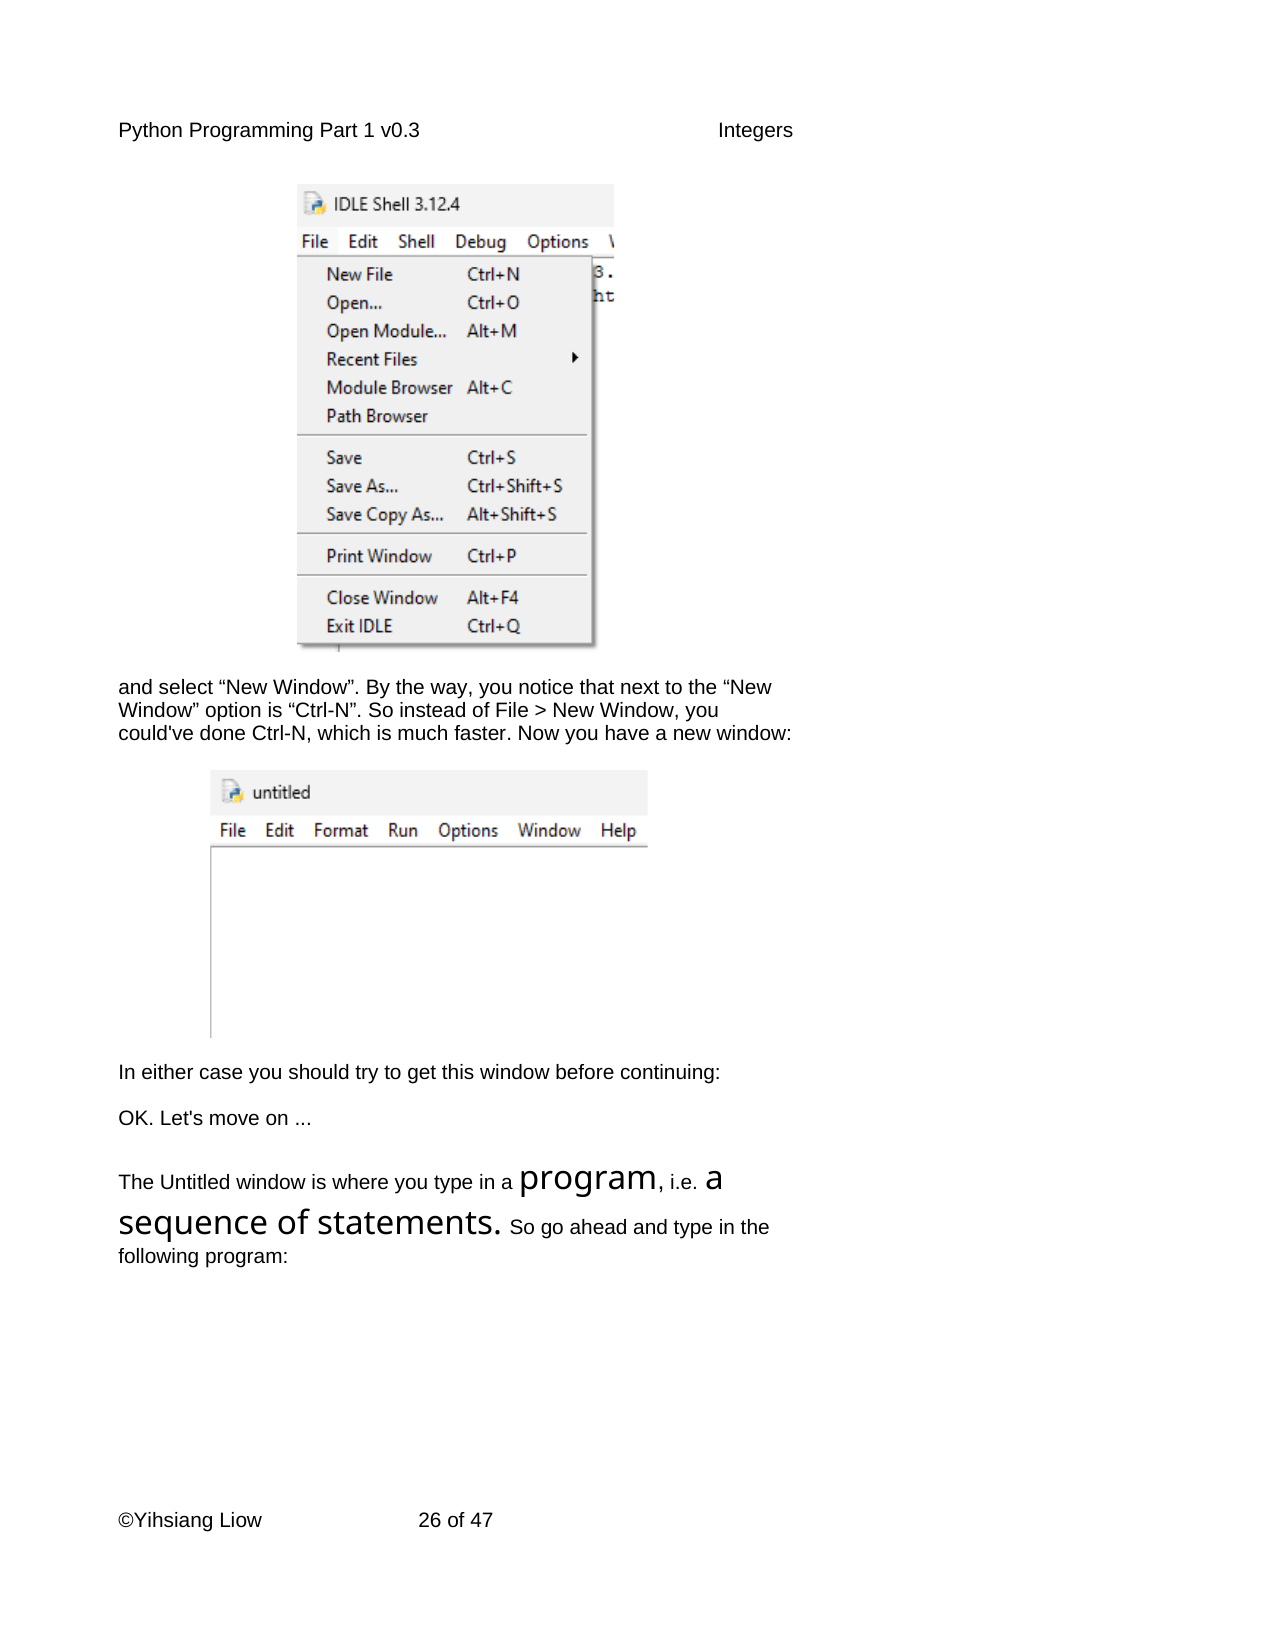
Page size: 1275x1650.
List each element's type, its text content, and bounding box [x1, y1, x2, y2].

picture [210, 770, 648, 1038]
text and select “New Window”. By the way, you notice that next to the “New Window” option is “Ctrl-N”. So instead of File > New Window, you could've done Ctrl-N, which is much faster. Now you have a new window: [118, 675, 793, 745]
text OK. Let's move on ... [118, 1107, 793, 1130]
text The Untitled window is where you type in a program, i.e. a sequence of statements. So go ahead and type in the following program: [118, 1153, 793, 1267]
text In either case you should try to get this window before continuing: [118, 1061, 793, 1084]
picture [297, 184, 615, 652]
